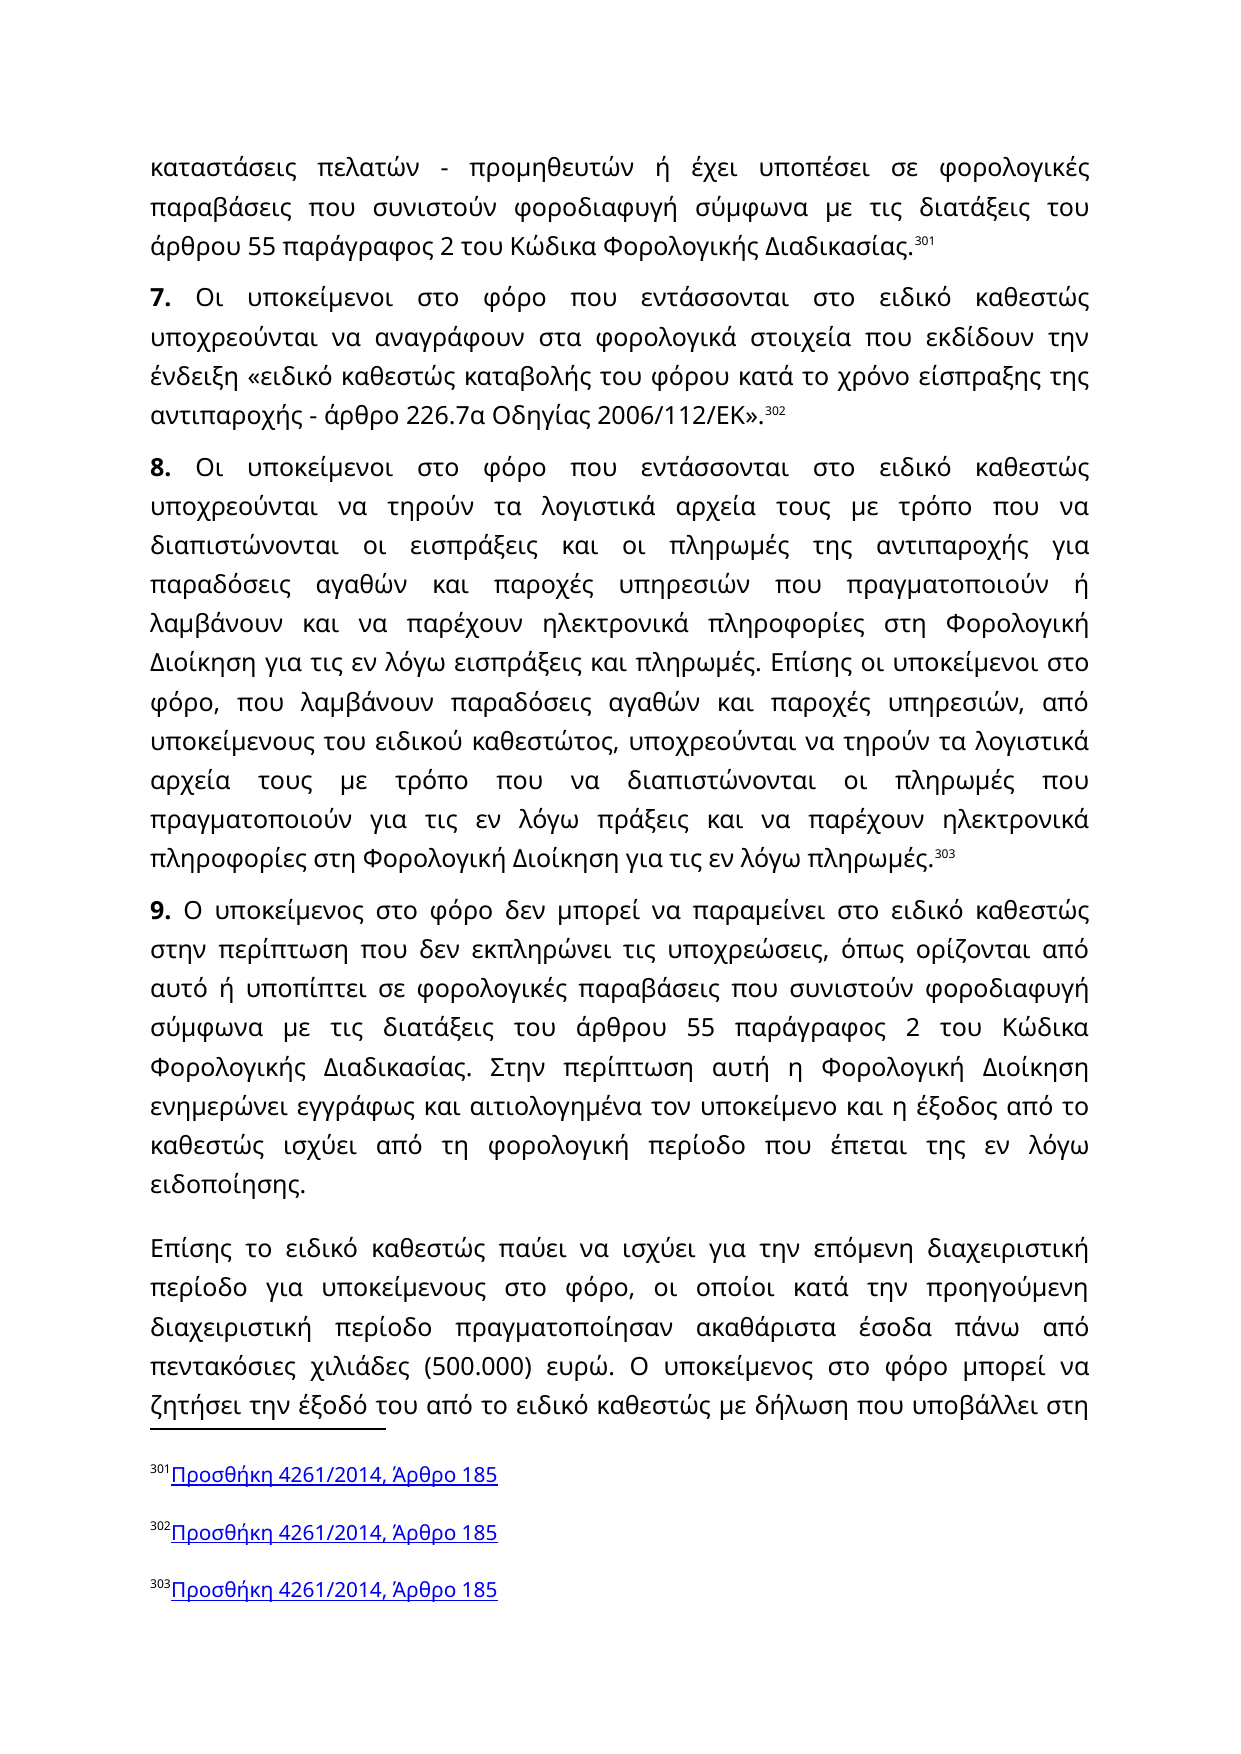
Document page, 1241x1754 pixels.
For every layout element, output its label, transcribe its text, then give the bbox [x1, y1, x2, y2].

text Προσθήκη 4261/2014, Άρθρο 185 [150, 1518, 1090, 1546]
text 7. Οι υποκείμενοι στο φόρο που εντάσσονται στο ειδικό καθεστώς υποχρεούνται να αναγράφουν στα φορολογικά στοιχεία που εκδίδουν την ένδειξη «ειδικό καθεστώς καταβολής του φόρου κατά το χρόνο είσπραξης της αντιπαροχής - άρθρο 226.7α Οδηγίας 2006/112/ΕΚ». [150, 280, 1090, 432]
text 8. Οι υποκείμενοι στο φόρο που εντάσσονται στο ειδικό καθεστώς υποχρεούνται να τηρούν τα λογιστικά αρχεία τους με τρόπο που να διαπιστώνονται οι εισπράξεις και οι πληρωμές της αντιπαροχής για παραδόσεις αγαθών και παροχές υπηρεσιών που πραγματοποιούν ή λαμβάνουν και να παρέχουν ηλεκτρονικά πληροφορίες στη Φορολογική Διοίκηση για τις εν λόγω εισπράξεις και πληρωμές. Επίσης οι υποκείμενοι στο φόρο, που λαμβάνουν παραδόσεις αγαθών και παροχές υπηρεσιών, από υποκείμενους του ειδικού καθεστώτος, υποχρεούνται να τηρούν τα λογιστικά αρχεία τους με τρόπο που να διαπιστώνονται οι πληρωμές που πραγματοποιούν για τις εν λόγω πράξεις και να παρέχουν ηλεκτρονικά πληροφορίες στη Φορολογική Διοίκηση για τις εν λόγω πληρωμές. [150, 449, 1090, 875]
text καταστάσεις πελατών - προμηθευτών ή έχει υποπέσει σε φορολογικές παραβάσεις που συνιστούν φοροδιαφυγή σύμφωνα με τις διατάξεις του άρθρου 55 παράγραφος 2 του Κώδικα Φορολογικής Διαδικασίας. [150, 150, 1090, 262]
text Προσθήκη 4261/2014, Άρθρο 185 [150, 1576, 1090, 1604]
text Επίσης το ειδικό καθεστώς παύει να ισχύει για την επόμενη διαχειριστική περίοδο για υποκείμενους στο φόρο, οι οποίοι κατά την προηγούμενη διαχειριστική περίοδο πραγματοποίησαν ακαθάριστα έσοδα πάνω από πεντακόσιες χιλιάδες (500.000) ευρώ. Ο υποκείμενος στο φόρο μπορεί να ζητήσει την έξοδό του από το ειδικό καθεστώς με δήλωση που υποβάλλει στη [150, 1231, 1090, 1422]
text 9. Ο υποκείμενος στο φόρο δεν μπορεί να παραμείνει στο ειδικό καθεστώς στην περίπτωση που δεν εκπληρώνει τις υποχρεώσεις, όπως ορίζονται από αυτό ή υποπίπτει σε φορολογικές παραβάσεις που συνιστούν φοροδιαφυγή σύμφωνα με τις διατάξεις του άρθρου 55 παράγραφος 2 του Κώδικα Φορολογικής Διαδικασίας. Στην περίπτωση αυτή η Φορολογική Διοίκηση ενημερώνει εγγράφως και αιτιολογημένα τον υποκείμενο και η έξοδος από το καθεστώς ισχύει από τη φορολογική περίοδο που έπεται της εν λόγω ειδοποίησης. [150, 892, 1090, 1201]
text Προσθήκη 4261/2014, Άρθρο 185 [150, 1460, 1090, 1489]
